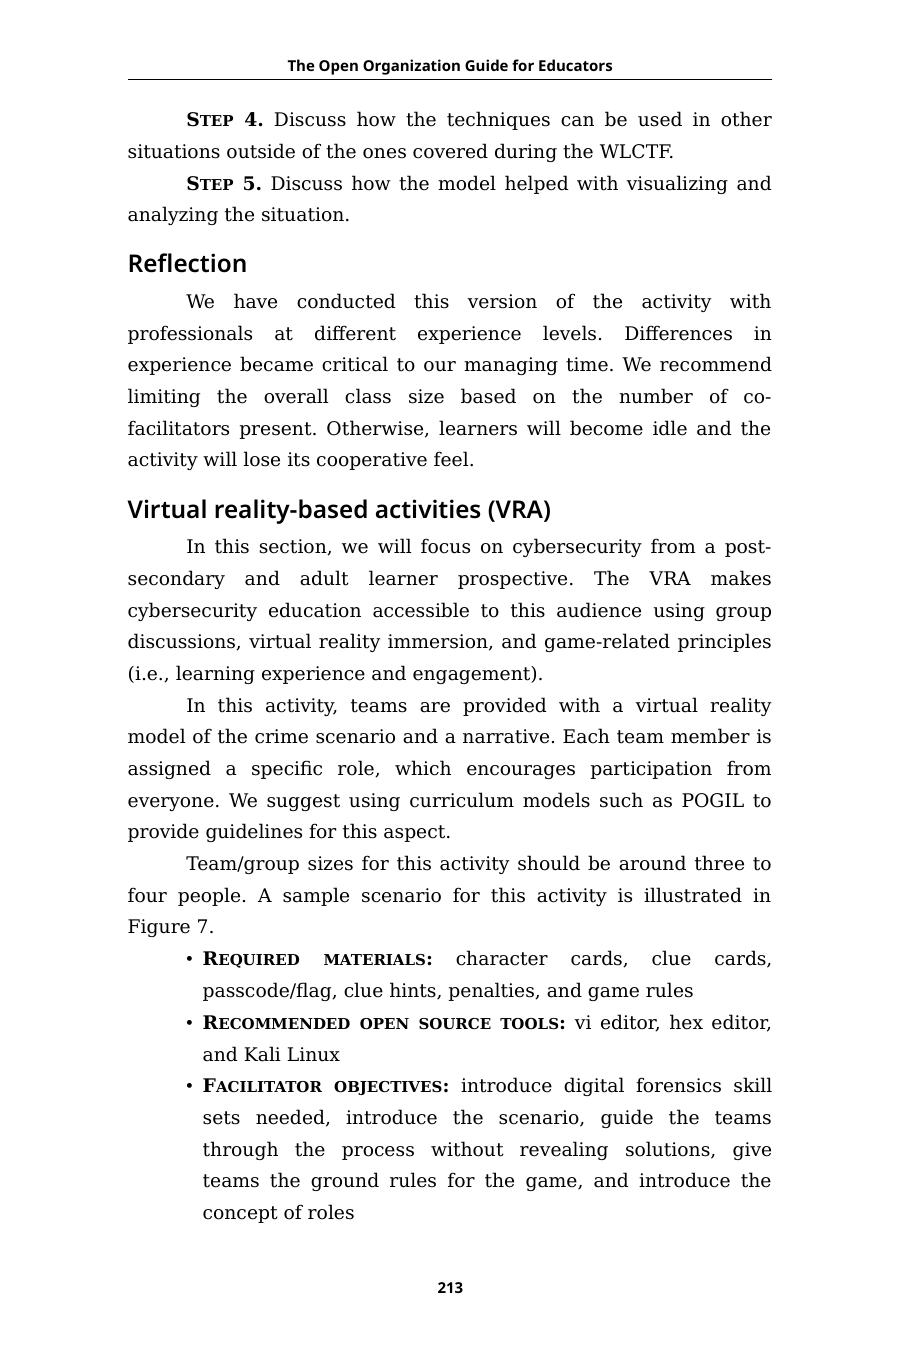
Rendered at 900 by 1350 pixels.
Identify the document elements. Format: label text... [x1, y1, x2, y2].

list Required materials: character cards, clue cards, passcode/flag, clue hints, penalties, and game rules [186, 948, 772, 1002]
subtitle Virtual reality-based activities (VRA) [127, 496, 772, 524]
subtitle Reflection [127, 250, 772, 279]
text We have conducted this version of the activity with professionals at different experience levels. Differences in experience became critical to our managing time. We recommend limiting the overall class size based on the number of co-facilitators present. Otherwise, learners will become idle and the activity will lose its cooperative feel. [127, 291, 772, 471]
text Step 4. Discuss how the techniques can be used in other situations outside of the ones covered during the WLCTF. [127, 109, 772, 162]
list Recommended open source tools: vi editor, hex editor, and Kali Linux [186, 1012, 772, 1065]
list Facilitator objectives: introduce digital forensics skill sets needed, introduce the scenario, guide the teams through the process without revealing solutions, give teams the ground rules for the game, and introduce the concept of roles [186, 1075, 772, 1224]
text In this section, we will focus on cybersecurity from a post-secondary and adult learner prospective. The VRA makes cybersecurity education accessible to this audience using group discussions, virtual reality immersion, and game-related principles (i.e., learning experience and engagement). [127, 536, 772, 685]
text Step 5. Discuss how the model helped with visualizing and analyzing the situation. [127, 172, 772, 226]
text Team/group sizes for this activity should be around three to four people. A sample scenario for this activity is illustrated in Figure 7. [127, 853, 772, 938]
text In this activity, teams are provided with a virtual reality model of the crime scenario and a narrative. Each team member is assigned a specific role, which encourages participation from everyone. We suggest using curriculum models such as POGIL to provide guidelines for this aspect. [127, 695, 772, 843]
